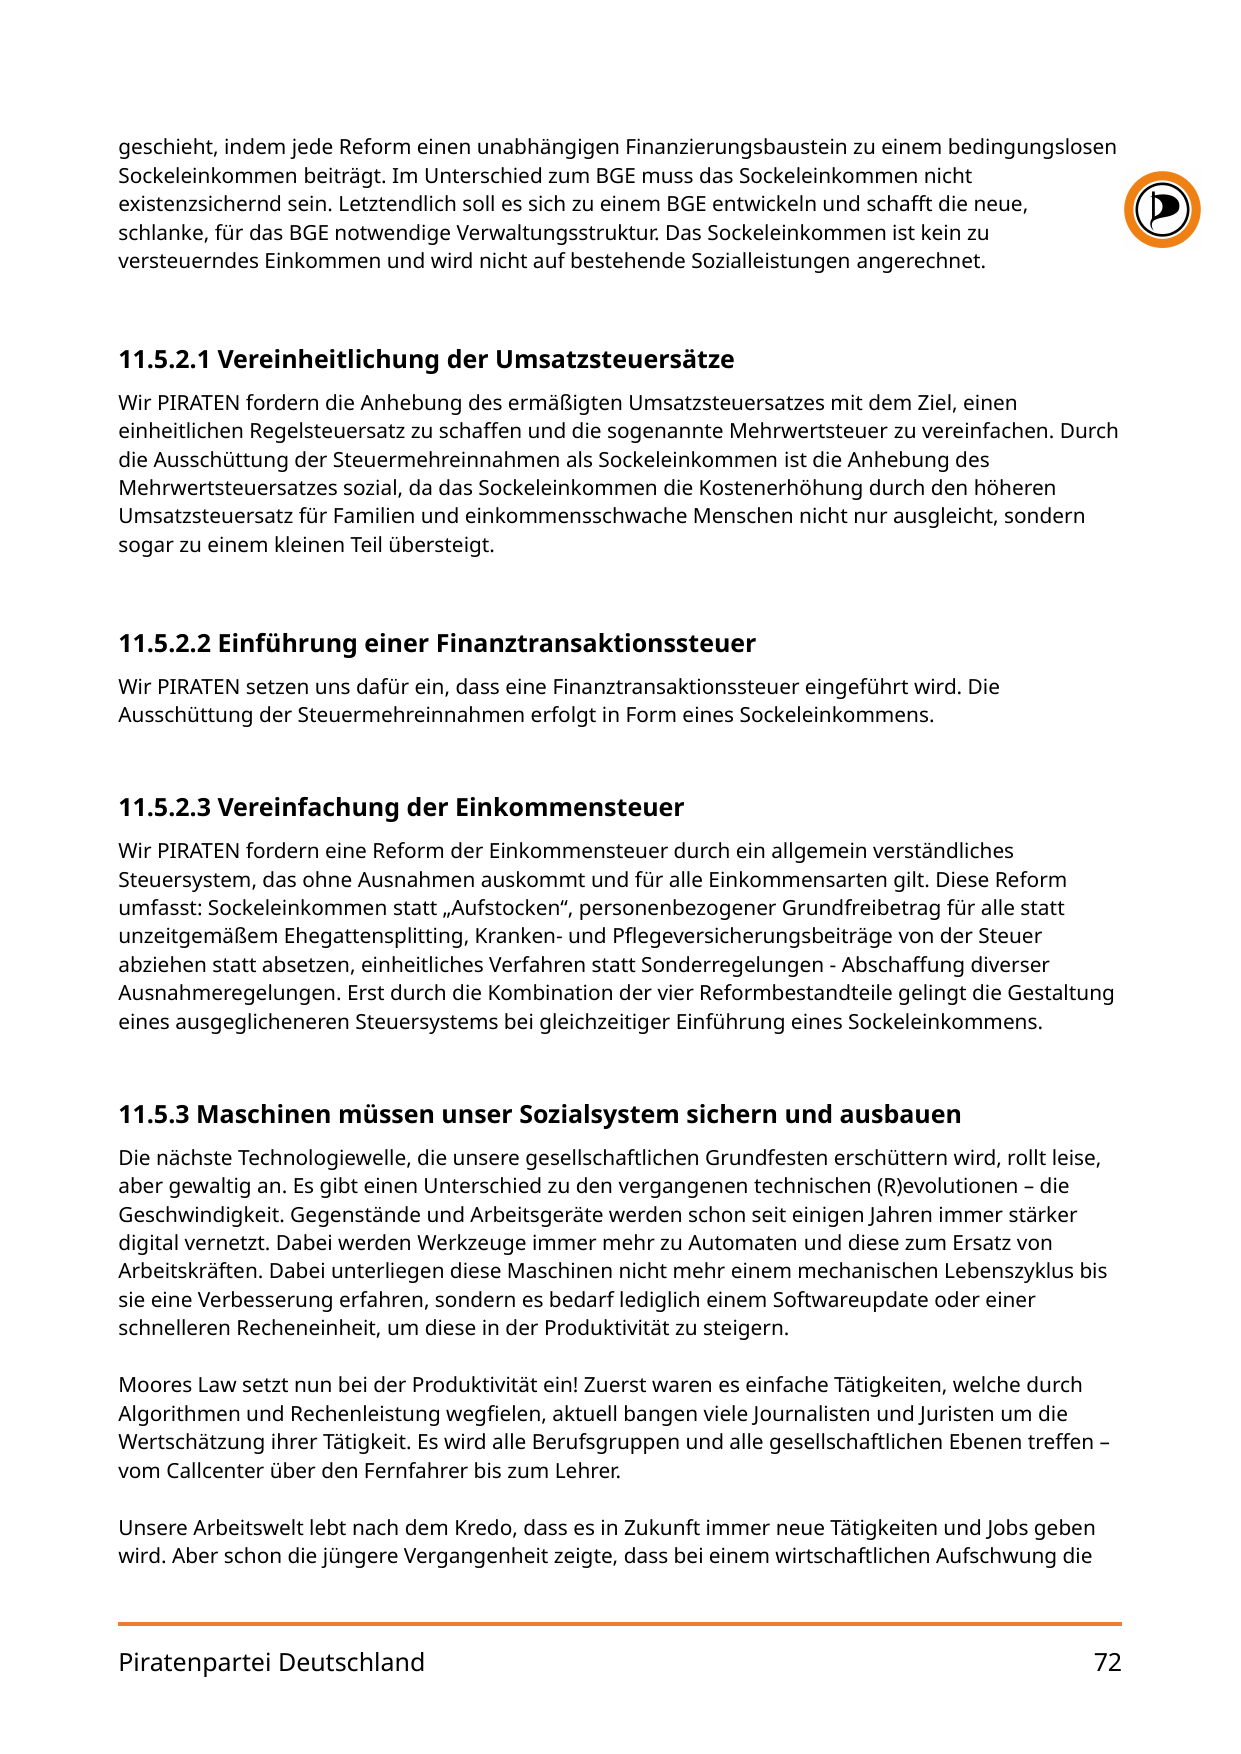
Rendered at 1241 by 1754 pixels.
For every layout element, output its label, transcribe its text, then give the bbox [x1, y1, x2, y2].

text Die nächste Technologiewelle, die unsere gesellschaftlichen Grundfesten erschüttern wird, rollt leise, aber gewaltig an. Es gibt einen Unterschied zu den vergangenen technischen (R)evolutionen – die Geschwindigkeit. Gegenstände und Arbeitsgeräte werden schon seit einigen Jahren immer stärker digital vernetzt. Dabei werden Werkzeuge immer mehr zu Automaten und diese zum Ersatz von Arbeitskräften. Dabei unterliegen diese Maschinen nicht mehr einem mechanischen Lebenszyklus bis sie eine Verbesserung erfahren, sondern es bedarf lediglich einem Softwareupdate oder einer schnelleren Recheneinheit, um diese in der Produktivität zu steigern. [118, 1143, 1122, 1342]
text Moores Law setzt nun bei der Produktivität ein! Zuerst waren es einfache Tätigkeiten, welche durch Algorithmen und Rechenleistung wegfielen, aktuell bangen viele Journalisten und Juristen um die Wertschätzung ihrer Tätigkeit. Es wird alle Berufsgruppen und alle gesellschaftlichen Ebenen treffen – vom Callcenter über den Fernfahrer bis zum Lehrer. [118, 1370, 1122, 1484]
subtitle 11.5.2.2 Einführung einer Finanztransaktionssteuer [118, 625, 1122, 659]
text Wir PIRATEN fordern die Anhebung des ermäßigten Umsatzsteuersatzes mit dem Ziel, einen einheitlichen Regelsteuersatz zu schaffen und die sogenannte Mehrwertsteuer zu vereinfachen. Durch die Ausschüttung der Steuermehreinnahmen als Sockeleinkommen ist die Anhebung des Mehrwertsteuersatzes sozial, da das Sockeleinkommen die Kostenerhöhung durch den höheren Umsatzsteuersatz für Familien und einkommensschwache Menschen nicht nur ausgleicht, sondern sogar zu einem kleinen Teil übersteigt. [118, 388, 1122, 558]
text geschieht, indem jede Reform einen unabhängigen Finanzierungsbaustein zu einem bedingungslosen Sockeleinkommen beiträgt. Im Unterschied zum BGE muss das Sockeleinkommen nicht existenzsichernd sein. Letztendlich soll es sich zu einem BGE entwickeln und schafft die neue, schlanke, für das BGE notwendige Verwaltungsstruktur. Das Sockeleinkommen ist kein zu versteuerndes Einkommen und wird nicht auf bestehende Sozialleistungen angerechnet. [118, 132, 1122, 275]
subtitle 11.5.2.3 Vereinfachung der Einkommensteuer [118, 790, 1122, 824]
text Unsere Arbeitswelt lebt nach dem Kredo, dass es in Zukunft immer neue Tätigkeiten und Jobs geben wird. Aber schon die jüngere Vergangenheit zeigte, dass bei einem wirtschaftlichen Aufschwung die [118, 1513, 1122, 1569]
text Wir PIRATEN setzen uns dafür ein, dass eine Finanztransaktionssteuer eingeführt wird. Die Ausschüttung der Steuermehreinnahmen erfolgt in Form eines Sockeleinkommens. [118, 672, 1122, 729]
subtitle 11.5.2.1 Vereinheitlichung der Umsatzsteuersätze [118, 341, 1122, 375]
subtitle 11.5.3 Maschinen müssen unser Sozialsystem sichern und ausbauen [118, 1096, 1122, 1130]
text Wir PIRATEN fordern eine Reform der Einkommensteuer durch ein allgemein verständliches Steuersystem, das ohne Ausnahmen auskommt und für alle Einkommensarten gilt. Diese Reform umfasst: Sockeleinkommen statt „Aufstocken“, personenbezogener Grundfreibetrag für alle statt unzeitgemäßem Ehegattensplitting, Kranken- und Pflegeversicherungsbeiträge von der Steuer abziehen statt absetzen, einheitliches Verfahren statt Sonderregelungen - Abschaffung diverser Ausnahmeregelungen. Erst durch die Kombination der vier Reformbestandteile gelingt die Gestaltung eines ausgeglicheneren Steuersystems bei gleichzeitiger Einführung eines Sockeleinkommens. [118, 836, 1122, 1035]
